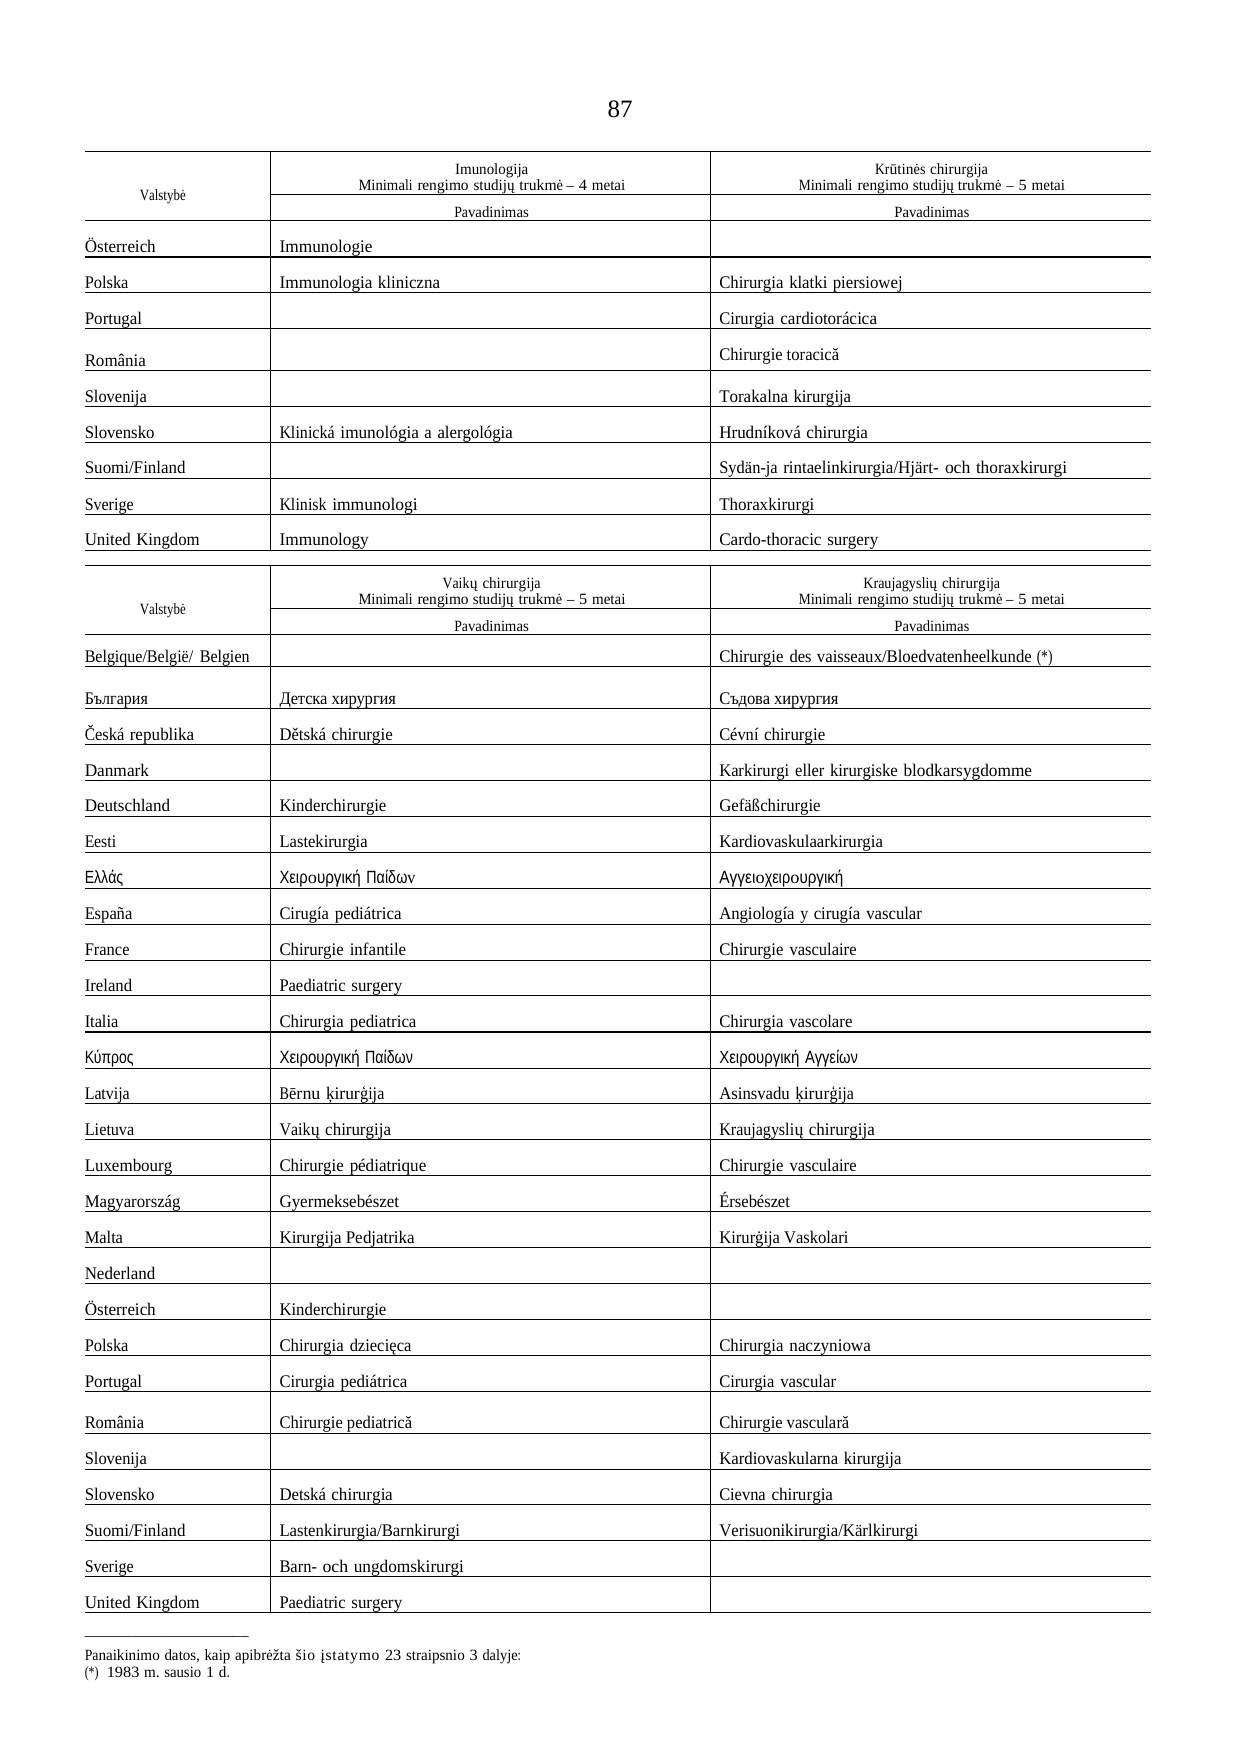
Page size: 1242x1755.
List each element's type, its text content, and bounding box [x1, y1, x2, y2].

table_cell Česká republika [85, 709, 270, 744]
table_cell Chirurgie vasculară [711, 1392, 1151, 1432]
table_cell [271, 635, 710, 666]
table_cell Chirurgie vasculaire [711, 925, 1151, 959]
table_cell [271, 1434, 710, 1468]
table_cell Kirurġija Vaskolari [711, 1212, 1151, 1247]
table_cell Cirugía pediátrica [271, 889, 710, 923]
table_cell Slovenija [85, 371, 270, 406]
table_cell Αγγειoχειρoυργική [711, 853, 1151, 888]
table_header Vaikų chirurgija Minimali rengimo studijų trukmė – 5 metai [271, 566, 710, 608]
table_cell Asinsvadu ķirurģija [711, 1069, 1151, 1103]
table_cell [711, 1248, 1151, 1283]
table_cell United Kingdom [85, 1577, 270, 1612]
table_cell Χειρουργική Παίδων [271, 1033, 710, 1067]
table_cell [711, 1577, 1151, 1612]
table_cell Kardiovaskularna kirurgija [711, 1434, 1151, 1468]
table_cell Chirurgia pediatrica [271, 996, 710, 1031]
table_cell Kinderchirurgie [271, 781, 710, 816]
table_cell Latvija [85, 1069, 270, 1103]
table_cell Gefäßchirurgie [711, 781, 1151, 816]
table_cell Pavadinimas [271, 195, 710, 220]
text _____________________ [84, 1621, 1169, 1638]
table_cell Portugal [85, 293, 270, 328]
table_cell România [85, 1392, 270, 1432]
table_cell Cardo-thoracic surgery [711, 515, 1151, 549]
table_cell Italia [85, 996, 270, 1031]
table_cell Vaikų chirurgija [271, 1104, 710, 1139]
text (*) 1983 m. sausio 1 d. [84, 1664, 1169, 1680]
table_cell Detská chirurgia [271, 1470, 710, 1504]
table_cell Cirurgia cardiotorácica [711, 293, 1151, 328]
table_cell Immunologia kliniczna [271, 258, 710, 292]
table_cell [271, 1248, 710, 1283]
table_cell Sydän-ja rintaelinkirurgia/Hjärt- och thoraxkirurgi [711, 443, 1151, 478]
table_cell Cievna chirurgia [711, 1470, 1151, 1504]
table_cell Slovensko [85, 1470, 270, 1504]
table_cell Cirurgia vascular [711, 1356, 1151, 1391]
table_cell [711, 1284, 1151, 1319]
table_cell Belgique/België/ Belgien [85, 635, 270, 666]
table_cell Paediatric surgery [271, 961, 710, 995]
table_cell Κύπρος [85, 1033, 270, 1067]
table_cell Ελλάς [85, 853, 270, 888]
table_cell Χειρoυργική Παίδωv [271, 853, 710, 888]
table_cell Österreich [85, 221, 270, 256]
table_cell Lietuva [85, 1104, 270, 1139]
table_cell Deutschland [85, 781, 270, 816]
table_cell Chirurgie des vaisseaux/Bloedvatenheelkunde (*) [711, 635, 1151, 666]
table_cell Chirurgie infantile [271, 925, 710, 959]
table_cell Suomi/Finland [85, 443, 270, 478]
table_cell Luxembourg [85, 1140, 270, 1175]
table_cell Kirurgija Pedjatrika [271, 1212, 710, 1247]
table_cell Slovensko [85, 407, 270, 442]
table_cell [271, 443, 710, 478]
table_cell Thoraxkirurgi [711, 479, 1151, 514]
table_cell [711, 1541, 1151, 1576]
table_cell Torakalna kirurgija [711, 371, 1151, 406]
table_cell France [85, 925, 270, 959]
table_cell Klinická imunológia a alergológia [271, 407, 710, 442]
table_cell Pavadinimas [711, 195, 1151, 220]
table_cell Barn- och ungdomskirurgi [271, 1541, 710, 1576]
table_cell Slovenija [85, 1434, 270, 1468]
table_cell Dětská chirurgie [271, 709, 710, 744]
table_cell Eesti [85, 817, 270, 852]
table_cell Chirurgia klatki piersiowej [711, 258, 1151, 292]
table_cell Pavadinimas [711, 609, 1151, 634]
table_cell Kardiovaskulaarkirurgia [711, 817, 1151, 852]
table_cell [271, 329, 710, 370]
table_cell Verisuonikirurgia/Kärlkirurgi [711, 1505, 1151, 1540]
table_cell Kraujagyslių chirurgija [711, 1104, 1151, 1139]
table_cell Chirurgia vascolare [711, 996, 1151, 1031]
table_cell Immunology [271, 515, 710, 549]
text Panaikinimo datos, kaip apibrėžta šio įstatymo 23 straipsnio 3 dalyje: [84, 1646, 1169, 1664]
table_cell Magyarország [85, 1176, 270, 1211]
table_cell România [85, 329, 270, 370]
table_header Valstybė [85, 152, 270, 220]
table_cell Lastekirurgia [271, 817, 710, 852]
table_cell Cirurgia pediátrica [271, 1356, 710, 1391]
table_cell [711, 961, 1151, 995]
table_cell [711, 221, 1151, 256]
table_cell Chirurgie toracică [711, 329, 1151, 370]
table_cell Suomi/Finland [85, 1505, 270, 1540]
table_header Valstybė [85, 566, 270, 634]
table_cell Pavadinimas [271, 609, 710, 634]
table_cell Karkirurgi eller kirurgiske blodkarsygdomme [711, 745, 1151, 780]
table_cell Angiología y cirugía vascular [711, 889, 1151, 923]
table_cell Paediatric surgery [271, 1577, 710, 1612]
table_cell Danmark [85, 745, 270, 780]
table_cell Lastenkirurgia/Barnkirurgi [271, 1505, 710, 1540]
table_cell Chirurgie pediatrică [271, 1392, 710, 1432]
table_cell Съдова хирургия [711, 667, 1151, 708]
table_cell Bērnu ķirurģija [271, 1069, 710, 1103]
table_header Krūtinės chirurgija Minimali rengimo studijų trukmė – 5 metai [711, 152, 1151, 194]
table_cell Sverige [85, 1541, 270, 1576]
table_cell Österreich [85, 1284, 270, 1319]
table_cell Gyermeksebészet [271, 1176, 710, 1211]
table_cell Cévní chirurgie [711, 709, 1151, 744]
table_header Imunologija Minimali rengimo studijų trukmė – 4 metai [271, 152, 710, 194]
table_cell Portugal [85, 1356, 270, 1391]
table_cell Chirurgie vasculaire [711, 1140, 1151, 1175]
table_cell Polska [85, 1320, 270, 1355]
table_cell [271, 371, 710, 406]
table_cell Chirurgia naczyniowa [711, 1320, 1151, 1355]
table_cell Polska [85, 258, 270, 292]
table_cell Immunologie [271, 221, 710, 256]
table_cell Érsebészet [711, 1176, 1151, 1211]
table_cell España [85, 889, 270, 923]
table_cell [271, 745, 710, 780]
table_cell [271, 293, 710, 328]
table_cell Χειρουργική Αγγείων [711, 1033, 1151, 1067]
table_cell Sverige [85, 479, 270, 514]
table_header Kraujagyslių chirurgija Minimali rengimo studijų trukmė – 5 metai [711, 566, 1151, 608]
table_cell Nederland [85, 1248, 270, 1283]
table_cell Ireland [85, 961, 270, 995]
table_cell Детска хирургия [271, 667, 710, 708]
table_cell Malta [85, 1212, 270, 1247]
table_cell Chirurgia dziecięca [271, 1320, 710, 1355]
table_cell България [85, 667, 270, 708]
table_cell Klinisk immunologi [271, 479, 710, 514]
table_cell United Kingdom [85, 515, 270, 549]
table_cell Hrudníková chirurgia [711, 407, 1151, 442]
table_cell Kinderchirurgie [271, 1284, 710, 1319]
table_cell Chirurgie pédiatrique [271, 1140, 710, 1175]
